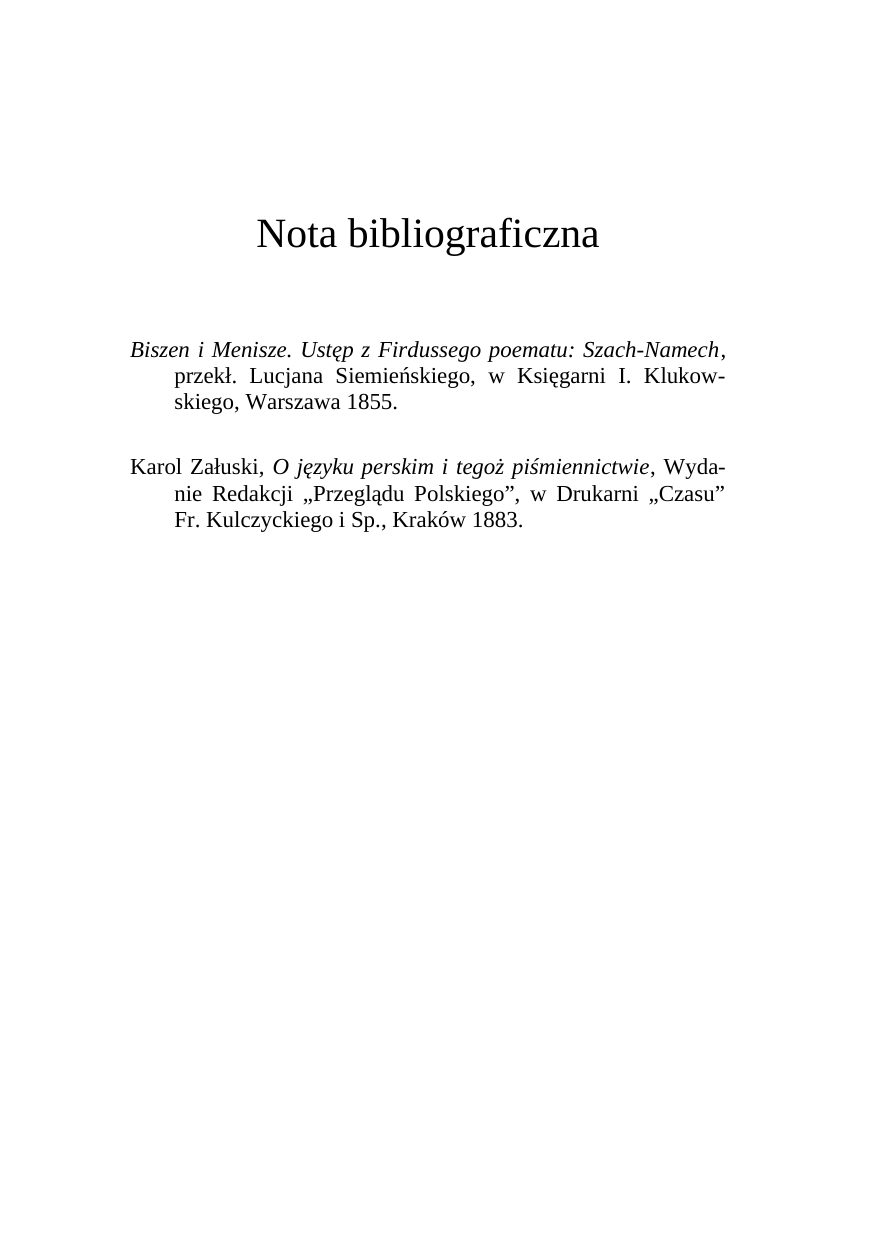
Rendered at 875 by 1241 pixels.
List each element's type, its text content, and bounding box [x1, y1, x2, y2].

text Biszen i Menisze. Ustęp z Firdussego poematu: Szach-Namech, przekł. Lucjana Siemieńskiego, w Księgarni I. Klukow- skiego, Warszawa 1855. [130, 336, 726, 415]
text Karol Załuski, O języku perskim i tegoż piśmiennictwie, Wyda- nie Redakcji „Przeglądu Polskiego”, w Drukarni „Czasu” Fr. Kulczyckiego i Sp., Kraków 1883. [130, 453, 726, 532]
subtitle Nota bibliograficzna [256, 209, 757, 257]
